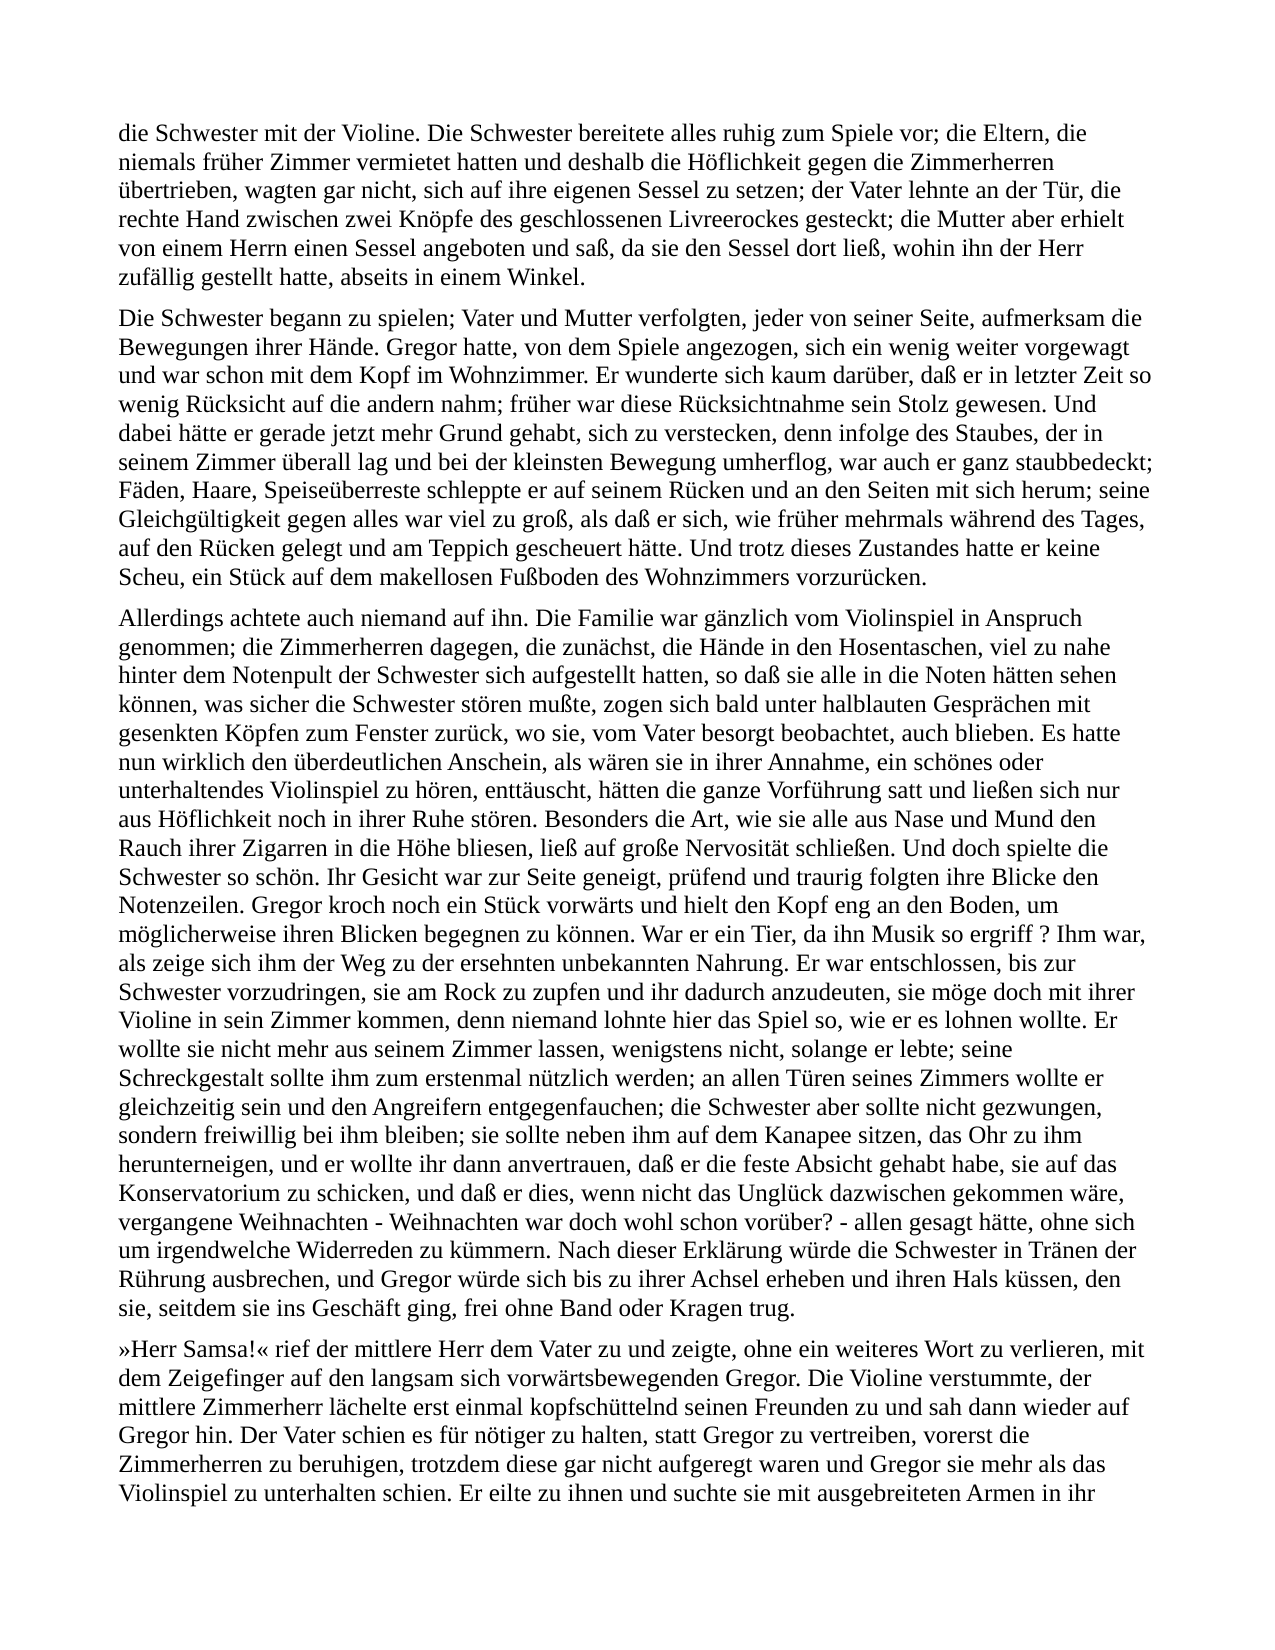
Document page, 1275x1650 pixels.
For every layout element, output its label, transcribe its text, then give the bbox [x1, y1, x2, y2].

text die Schwester mit der Violine. Die Schwester bereitete alles ruhig zum Spiele vor; die Eltern, die niemals früher Zimmer vermietet hatten und deshalb die Höflichkeit gegen die Zimmerherren übertrieben, wagten gar nicht, sich auf ihre eigenen Sessel zu setzen; der Vater lehnte an der Tür, die rechte Hand zwischen zwei Knöpfe des geschlossenen Livreerockes gesteckt; die Mutter aber erhielt von einem Herrn einen Sessel angeboten und saß, da sie den Sessel dort ließ, wohin ihn der Herr zufällig gestellt hatte, abseits in einem Winkel. [118, 118, 1157, 291]
text Allerdings achtete auch niemand auf ihn. Die Familie war gänzlich vom Violinspiel in Anspruch genommen; die Zimmerherren dagegen, die zunächst, die Hände in den Hosentaschen, viel zu nahe hinter dem Notenpult der Schwester sich aufgestellt hatten, so daß sie alle in die Noten hätten sehen können, was sicher die Schwester stören mußte, zogen sich bald unter halblauten Gesprächen mit gesenkten Köpfen zum Fenster zurück, wo sie, vom Vater besorgt beobachtet, auch blieben. Es hatte nun wirklich den überdeutlichen Anschein, als wären sie in ihrer Annahme, ein schönes oder unterhaltendes Violinspiel zu hören, enttäuscht, hätten die ganze Vorführung satt und ließen sich nur aus Höflichkeit noch in ihrer Ruhe stören. Besonders die Art, wie sie alle aus Nase und Mund den Rauch ihrer Zigarren in die Höhe bliesen, ließ auf große Nervosität schließen. Und doch spielte die Schwester so schön. Ihr Gesicht war zur Seite geneigt, prüfend und traurig folgten ihre Blicke den Notenzeilen. Gregor kroch noch ein Stück vorwärts und hielt den Kopf eng an den Boden, um möglicherweise ihren Blicken begegnen zu können. War er ein Tier, da ihn Musik so ergriff ? Ihm war, als zeige sich ihm der Weg zu der ersehnten unbekannten Nahrung. Er war entschlossen, bis zur Schwester vorzudringen, sie am Rock zu zupfen und ihr dadurch anzudeuten, sie möge doch mit ihrer Violine in sein Zimmer kommen, denn niemand lohnte hier das Spiel so, wie er es lohnen wollte. Er wollte sie nicht mehr aus seinem Zimmer lassen, wenigstens nicht, solange er lebte; seine Schreckgestalt sollte ihm zum erstenmal nützlich werden; an allen Türen seines Zimmers wollte er gleichzeitig sein und den Angreifern entgegenfauchen; die Schwester aber sollte nicht gezwungen, sondern freiwillig bei ihm bleiben; sie sollte neben ihm auf dem Kanapee sitzen, das Ohr zu ihm herunterneigen, und er wollte ihr dann anvertrauen, daß er die feste Absicht gehabt habe, sie auf das Konservatorium zu schicken, und daß er dies, wenn nicht das Unglück dazwischen gekommen wäre, vergangene Weihnachten - Weihnachten war doch wohl schon vorüber? - allen gesagt hätte, ohne sich um irgendwelche Widerreden zu kümmern. Nach dieser Erklärung würde die Schwester in Tränen der Rührung ausbrechen, und Gregor würde sich bis zu ihrer Achsel erheben und ihren Hals küssen, den sie, seitdem sie ins Geschäft ging, frei ohne Band oder Kragen trug. [118, 603, 1157, 1322]
text Die Schwester begann zu spielen; Vater und Mutter verfolgten, jeder von seiner Seite, aufmerksam die Bewegungen ihrer Hände. Gregor hatte, von dem Spiele angezogen, sich ein wenig weiter vorgewagt und war schon mit dem Kopf im Wohnzimmer. Er wunderte sich kaum darüber, daß er in letzter Zeit so wenig Rücksicht auf die andern nahm; früher war diese Rücksichtnahme sein Stolz gewesen. Und dabei hätte er gerade jetzt mehr Grund gehabt, sich zu verstecken, denn infolge des Staubes, der in seinem Zimmer überall lag und bei der kleinsten Bewegung umherflog, war auch er ganz staubbedeckt; Fäden, Haare, Speiseüberreste schleppte er auf seinem Rücken und an den Seiten mit sich herum; seine Gleichgültigkeit gegen alles war viel zu groß, als daß er sich, wie früher mehrmals während des Tages, auf den Rücken gelegt und am Teppich gescheuert hätte. Und trotz dieses Zustandes hatte er keine Scheu, ein Stück auf dem makellosen Fußboden des Wohnzimmers vorzurücken. [118, 303, 1157, 591]
text »Herr Samsa!« rief der mittlere Herr dem Vater zu und zeigte, ohne ein weiteres Wort zu verlieren, mit dem Zeigefinger auf den langsam sich vorwärtsbewegenden Gregor. Die Violine verstummte, der mittlere Zimmerherr lächelte erst einmal kopfschüttelnd seinen Freunden zu und sah dann wieder auf Gregor hin. Der Vater schien es für nötiger zu halten, statt Gregor zu vertreiben, vorerst die Zimmerherren zu beruhigen, trotzdem diese gar nicht aufgeregt waren und Gregor sie mehr als das Violinspiel zu unterhalten schien. Er eilte zu ihnen und suchte sie mit ausgebreiteten Armen in ihr [118, 1334, 1157, 1507]
